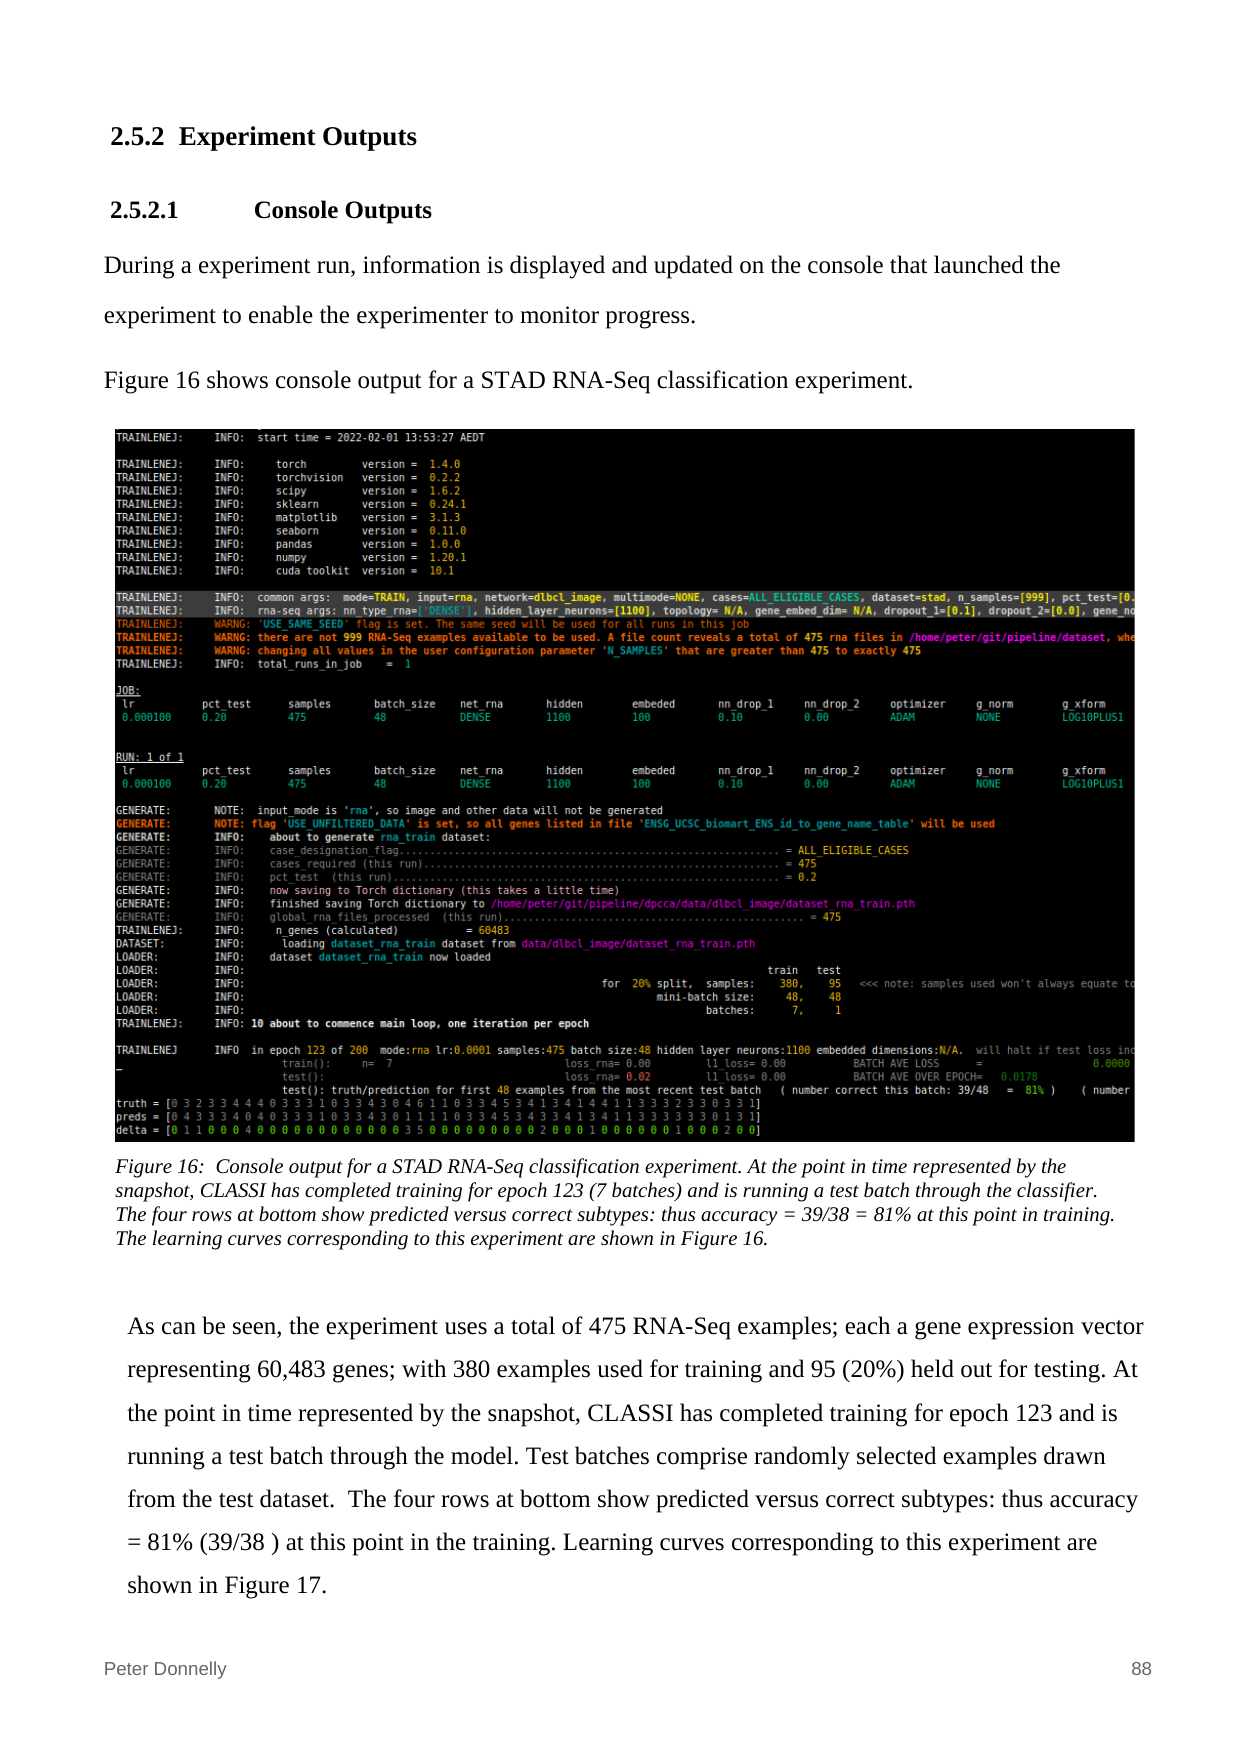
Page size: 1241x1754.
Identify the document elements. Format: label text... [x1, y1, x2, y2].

text During a experiment run, information is displayed and updated on the console that launched the experiment to enable the experimenter to monitor progress. [103, 251, 1146, 330]
text Figure 16: Console output for a STAD RNA-Seq classification experiment. At the point in time represented by the snapshot, CLASSI has completed training for epoch 123 (7 batches) and is running a test batch through the classifier. The four rows at bottom show predicted versus correct subtypes: thus accuracy = 39/38 = 81% at this point in training. The learning curves corresponding to this experiment are shown in Figure 16. [115, 1142, 1134, 1250]
picture [115, 429, 1135, 1142]
text As can be seen, the experiment uses a total of 475 RNA-Seq examples; each a gene expression vector representing 60,483 genes; with 380 examples used for training and 95 (20%) held out for testing. At the point in time represented by the snapshot, CLASSI has completed training for epoch 123 and is running a test batch through the model. Test batches comprise randomly selected examples drawn from the test dataset. The four rows at bottom show predicted versus correct subtypes: thus accuracy = 81% (39/38 ) at this point in the training. Learning curves corresponding to this experiment are shown in Figure 17. [115, 417, 1146, 1599]
subtitle Console Outputs [103, 195, 1146, 224]
text Figure 16 shows console output for a STAD RNA-Seq classification experiment. [103, 365, 1146, 394]
subtitle Experiment Outputs [103, 120, 1146, 151]
